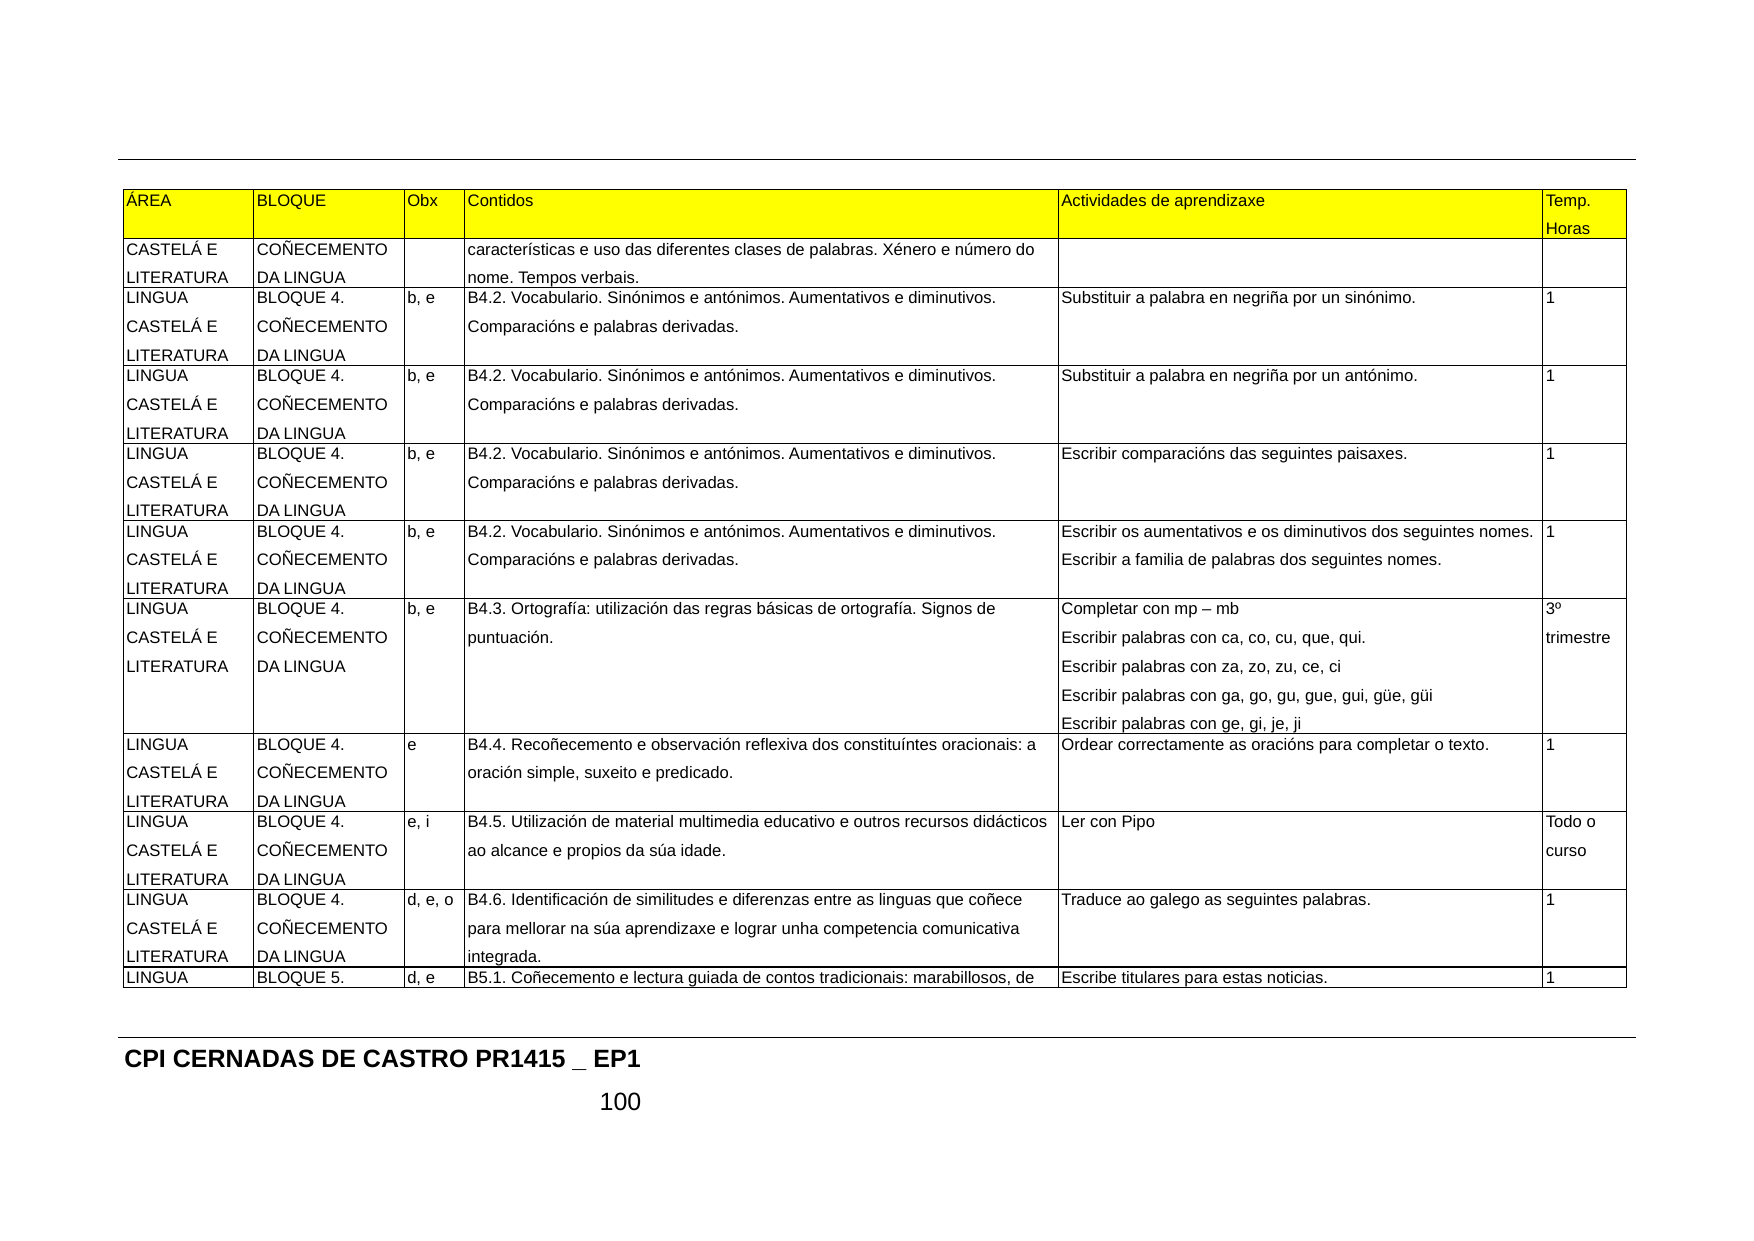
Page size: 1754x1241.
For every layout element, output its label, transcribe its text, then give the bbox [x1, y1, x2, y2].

table_cell Escribir comparacións das seguintes paisaxes. [1059, 444, 1542, 520]
table_cell b, e [405, 599, 464, 733]
table_header BLOQUE [254, 190, 404, 238]
table_header Contidos [465, 190, 1058, 238]
table_cell b, e [405, 288, 464, 365]
table_cell Traduce ao galego as seguintes palabras. [1059, 890, 1542, 966]
table_cell [405, 239, 464, 287]
table_cell B4.2. Vocabulario. Sinónimos e antónimos. Aumentativos e diminutivos. Comparacións e palabras derivadas. [465, 521, 1058, 598]
table_cell 1 [1543, 288, 1626, 365]
table_cell B4.5. Utilización de material multimedia educativo e outros recursos didácticos ao alcance e propios da súa idade. [465, 812, 1058, 889]
table_cell Ler con Pipo [1059, 812, 1542, 889]
table_cell 1 [1543, 521, 1626, 598]
table_cell B4.2. Vocabulario. Sinónimos e antónimos. Aumentativos e diminutivos. Comparacións e palabras derivadas. [465, 288, 1058, 365]
table_cell B5.1. Coñecemento e lectura guiada de contos tradicionais: marabillosos, de [465, 968, 1058, 987]
table_cell LINGUA CASTELÁ E LITERATURA [124, 521, 253, 598]
table_cell BLOQUE 4. COÑECEMENTO DA LINGUA [254, 521, 404, 598]
table_cell b, e [405, 521, 464, 598]
table_cell LINGUA CASTELÁ E LITERATURA [124, 288, 253, 365]
table_cell Ordear correctamente as oracións para completar o texto. [1059, 734, 1542, 811]
table_cell BLOQUE 4. COÑECEMENTO DA LINGUA [254, 366, 404, 443]
table_cell Substituir a palabra en negriña por un antónimo. [1059, 366, 1542, 443]
table_cell 1 [1543, 890, 1626, 966]
table_cell BLOQUE 4. COÑECEMENTO DA LINGUA [254, 812, 404, 889]
table_cell BLOQUE 4. COÑECEMENTO DA LINGUA [254, 734, 404, 811]
table_cell LINGUA CASTELÁ E LITERATURA [124, 599, 253, 733]
table_cell CASTELÁ E LITERATURA [124, 239, 253, 287]
table_cell Todo o curso [1543, 812, 1626, 889]
table_cell características e uso das diferentes clases de palabras. Xénero e número do nome. Tempos verbais. [465, 239, 1058, 287]
table_cell 1 [1543, 366, 1626, 443]
table_cell B4.2. Vocabulario. Sinónimos e antónimos. Aumentativos e diminutivos. Comparacións e palabras derivadas. [465, 366, 1058, 443]
table_cell 1 [1543, 968, 1626, 987]
table_cell B4.6. Identificación de similitudes e diferenzas entre as linguas que coñece para mellorar na súa aprendizaxe e lograr unha competencia comunicativa integrada. [465, 890, 1058, 966]
table_header Obx [405, 190, 464, 238]
table_cell LINGUA [124, 968, 253, 987]
table_cell B4.4. Recoñecemento e observación reflexiva dos constituíntes oracionais: a oración simple, suxeito e predicado. [465, 734, 1058, 811]
table_cell BLOQUE 4. COÑECEMENTO DA LINGUA [254, 890, 404, 966]
table_cell B4.2. Vocabulario. Sinónimos e antónimos. Aumentativos e diminutivos. Comparacións e palabras derivadas. [465, 444, 1058, 520]
table_cell 1 [1543, 444, 1626, 520]
table_header Temp. Horas [1543, 190, 1626, 238]
table_cell B4.3. Ortografía: utilización das regras básicas de ortografía. Signos de puntuación. [465, 599, 1058, 733]
table_cell b, e [405, 444, 464, 520]
table_cell BLOQUE 4. COÑECEMENTO DA LINGUA [254, 444, 404, 520]
table_cell LINGUA CASTELÁ E LITERATURA [124, 444, 253, 520]
table_cell e [405, 734, 464, 811]
table_cell [1543, 239, 1626, 287]
table_cell Escribe titulares para estas noticias. [1059, 968, 1542, 987]
table_cell b, e [405, 366, 464, 443]
table_cell COÑECEMENTO DA LINGUA [254, 239, 404, 287]
table_cell LINGUA CASTELÁ E LITERATURA [124, 734, 253, 811]
table_cell LINGUA CASTELÁ E LITERATURA [124, 812, 253, 889]
table_cell e, i [405, 812, 464, 889]
table_cell Substituir a palabra en negriña por un sinónimo. [1059, 288, 1542, 365]
table_cell 1 [1543, 734, 1626, 811]
table_cell LINGUA CASTELÁ E LITERATURA [124, 890, 253, 966]
table_cell LINGUA CASTELÁ E LITERATURA [124, 366, 253, 443]
table_cell BLOQUE 4. COÑECEMENTO DA LINGUA [254, 599, 404, 733]
table_cell [1059, 239, 1542, 287]
table_cell Completar con mp – mb Escribir palabras con ca, co, cu, que, qui. Escribir palabras con za, zo, zu, ce, ci Escribir palabras con ga, go, gu, gue, gui, güe, güi Escribir palabras con ge, gi, je, ji [1059, 599, 1542, 733]
table_cell BLOQUE 4. COÑECEMENTO DA LINGUA [254, 288, 404, 365]
table_cell Escribir os aumentativos e os diminutivos dos seguintes nomes. Escribir a familia de palabras dos seguintes nomes. [1059, 521, 1542, 598]
table_cell d, e, o [405, 890, 464, 966]
table_header Actividades de aprendizaxe [1059, 190, 1542, 238]
table_cell d, e [405, 968, 464, 987]
table_cell 3º trimestre [1543, 599, 1626, 733]
table_header ÁREA [124, 190, 253, 238]
table_cell BLOQUE 5. [254, 968, 404, 987]
